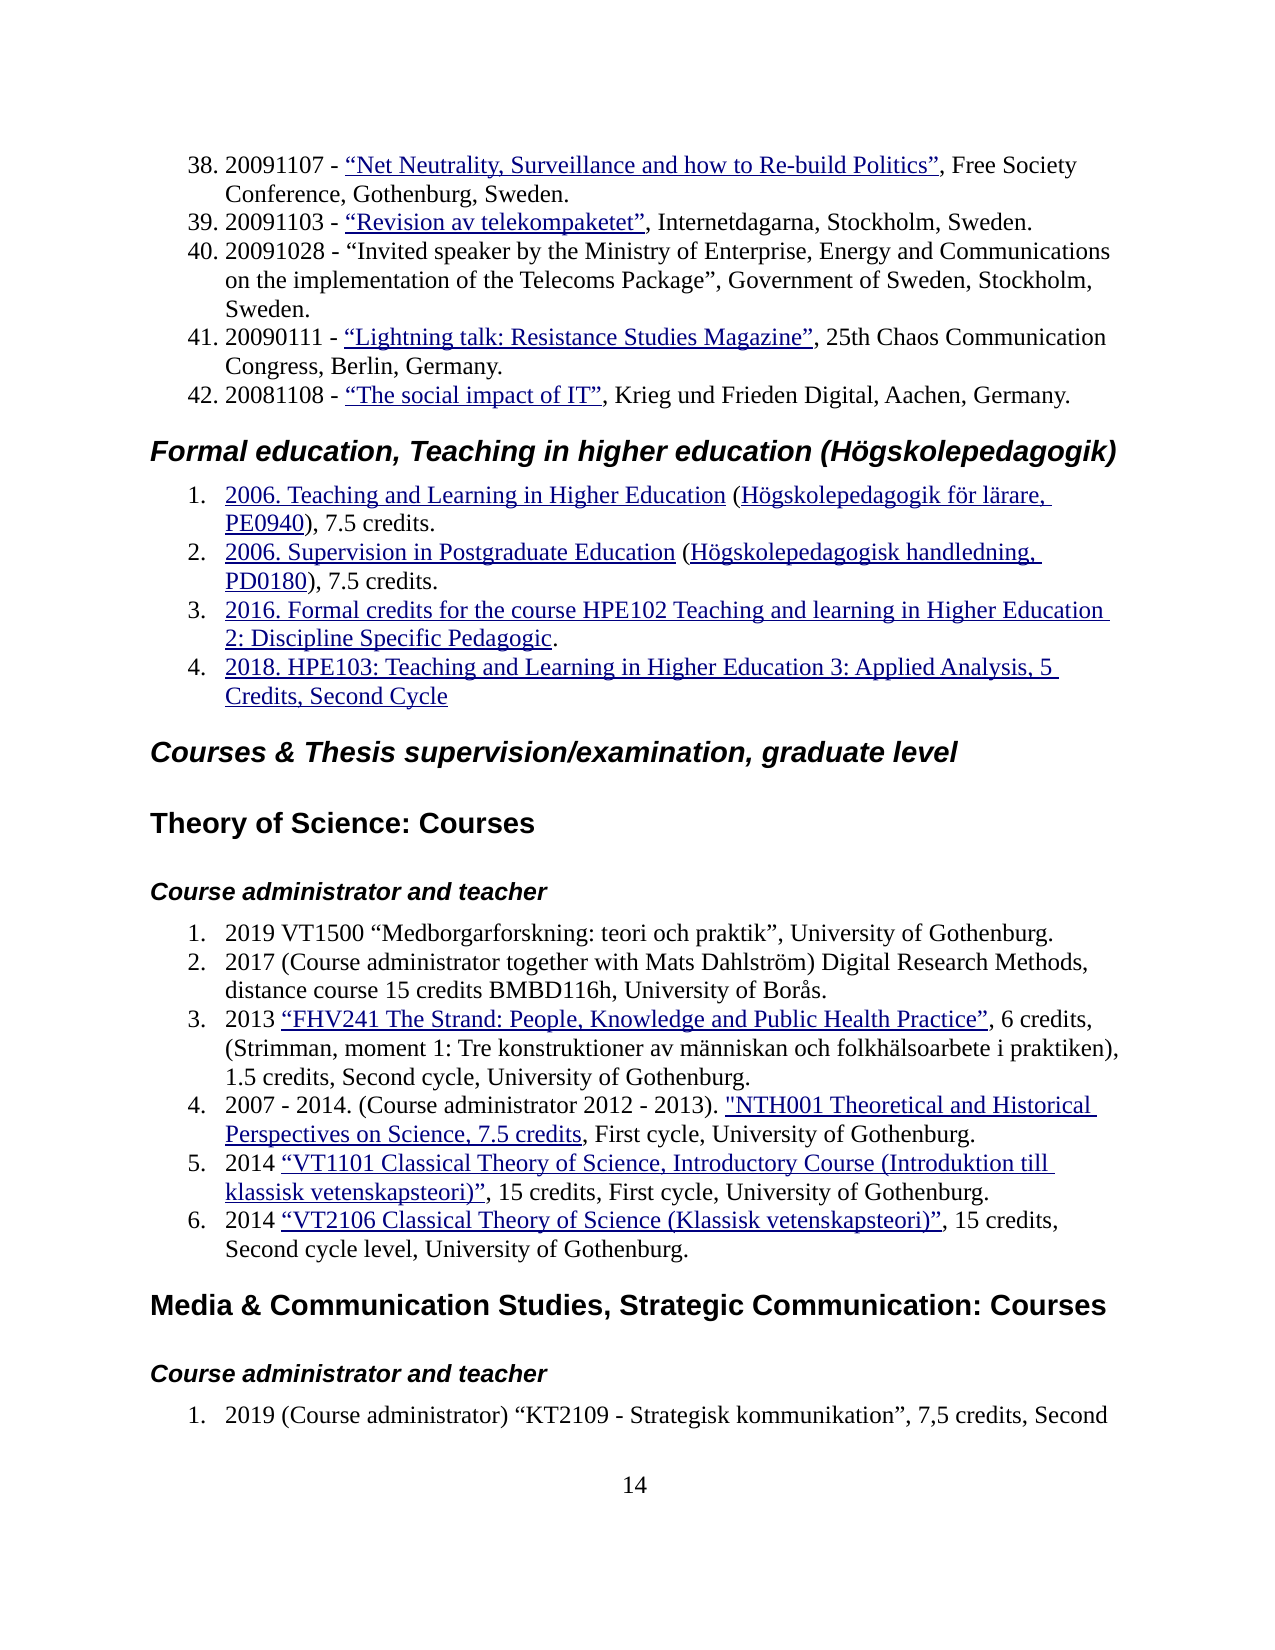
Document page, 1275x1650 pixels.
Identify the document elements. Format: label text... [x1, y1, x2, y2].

subtitle Media & Communication Studies, Strategic Communication: Courses [150, 1288, 1125, 1321]
list 20090111 - “Lightning talk: Resistance Studies Magazine”, 25th Chaos Communication Congress, Berlin, Germany. [187, 322, 1125, 380]
list 2013 “FHV241 The Strand: People, Knowledge and Public Health Practice”, 6 credits, (Strimman, moment 1: Tre konstruktioner av människan och folkhälsoarbete i praktiken), 1.5 credits, Second cycle, University of Gothenburg. [187, 1004, 1125, 1090]
subtitle Theory of Science: Courses [150, 806, 1125, 839]
list 2014 “VT2106 Classical Theory of Science (Klassisk vetenskapsteori)”, 15 credits, Second cycle level, University of Gothenburg. [187, 1205, 1125, 1263]
list 2006. Supervision in Postgraduate Education (Högskolepedagogisk handledning, PD0180), 7.5 credits. [187, 537, 1125, 595]
subtitle Courses & Thesis supervision/examination, graduate level [150, 735, 1125, 768]
list 2018. HPE103: Teaching and Learning in Higher Education 3: Applied Analysis, 5 Credits, Second Cycle [187, 652, 1125, 710]
list 2019 (Course administrator) “KT2109 - Strategisk kommunikation”, 7,5 credits, Second [187, 1400, 1125, 1429]
subtitle Course administrator and teacher [150, 1359, 1125, 1387]
list 20091028 - “Invited speaker by the Ministry of Enterprise, Energy and Communications on the implementation of the Telecoms Package”, Government of Sweden, Stockholm, Sweden. [187, 236, 1125, 322]
subtitle Course administrator and teacher [150, 877, 1125, 905]
list 20081108 - “The social impact of IT”, Krieg und Frieden Digital, Aachen, Germany. [187, 380, 1125, 409]
list 2006. Teaching and Learning in Higher Education (Högskolepedagogik för lärare, PE0940), 7.5 credits. [187, 480, 1125, 537]
list 20091107 - “Net Neutrality, Surveillance and how to Re-build Politics”, Free Society Conference, Gothenburg, Sweden. [187, 150, 1125, 207]
list 2014 “VT1101 Classical Theory of Science, Introductory Course (Introduktion till klassisk vetenskapsteori)”, 15 credits, First cycle, University of Gothenburg. [187, 1148, 1125, 1205]
list 2007 - 2014. (Course administrator 2012 - 2013). "NTH001 Theoretical and Historical Perspectives on Science, 7.5 credits, First cycle, University of Gothenburg. [187, 1090, 1125, 1148]
list 20091103 - “Revision av telekompaketet”, Internetdagarna, Stockholm, Sweden. [187, 207, 1125, 236]
list 2017 (Course administrator together with Mats Dahlström) Digital Research Methods, distance course 15 credits BMBD116h, University of Borås. [187, 947, 1125, 1004]
list 2019 VT1500 “Medborgarforskning: teori och praktik”, University of Gothenburg. [187, 918, 1125, 947]
subtitle Formal education, Teaching in higher education (Högskolepedagogik) [150, 434, 1125, 467]
list 2016. Formal credits for the course HPE102 Teaching and learning in Higher Education 2: Discipline Specific Pedagogic. [187, 595, 1125, 652]
